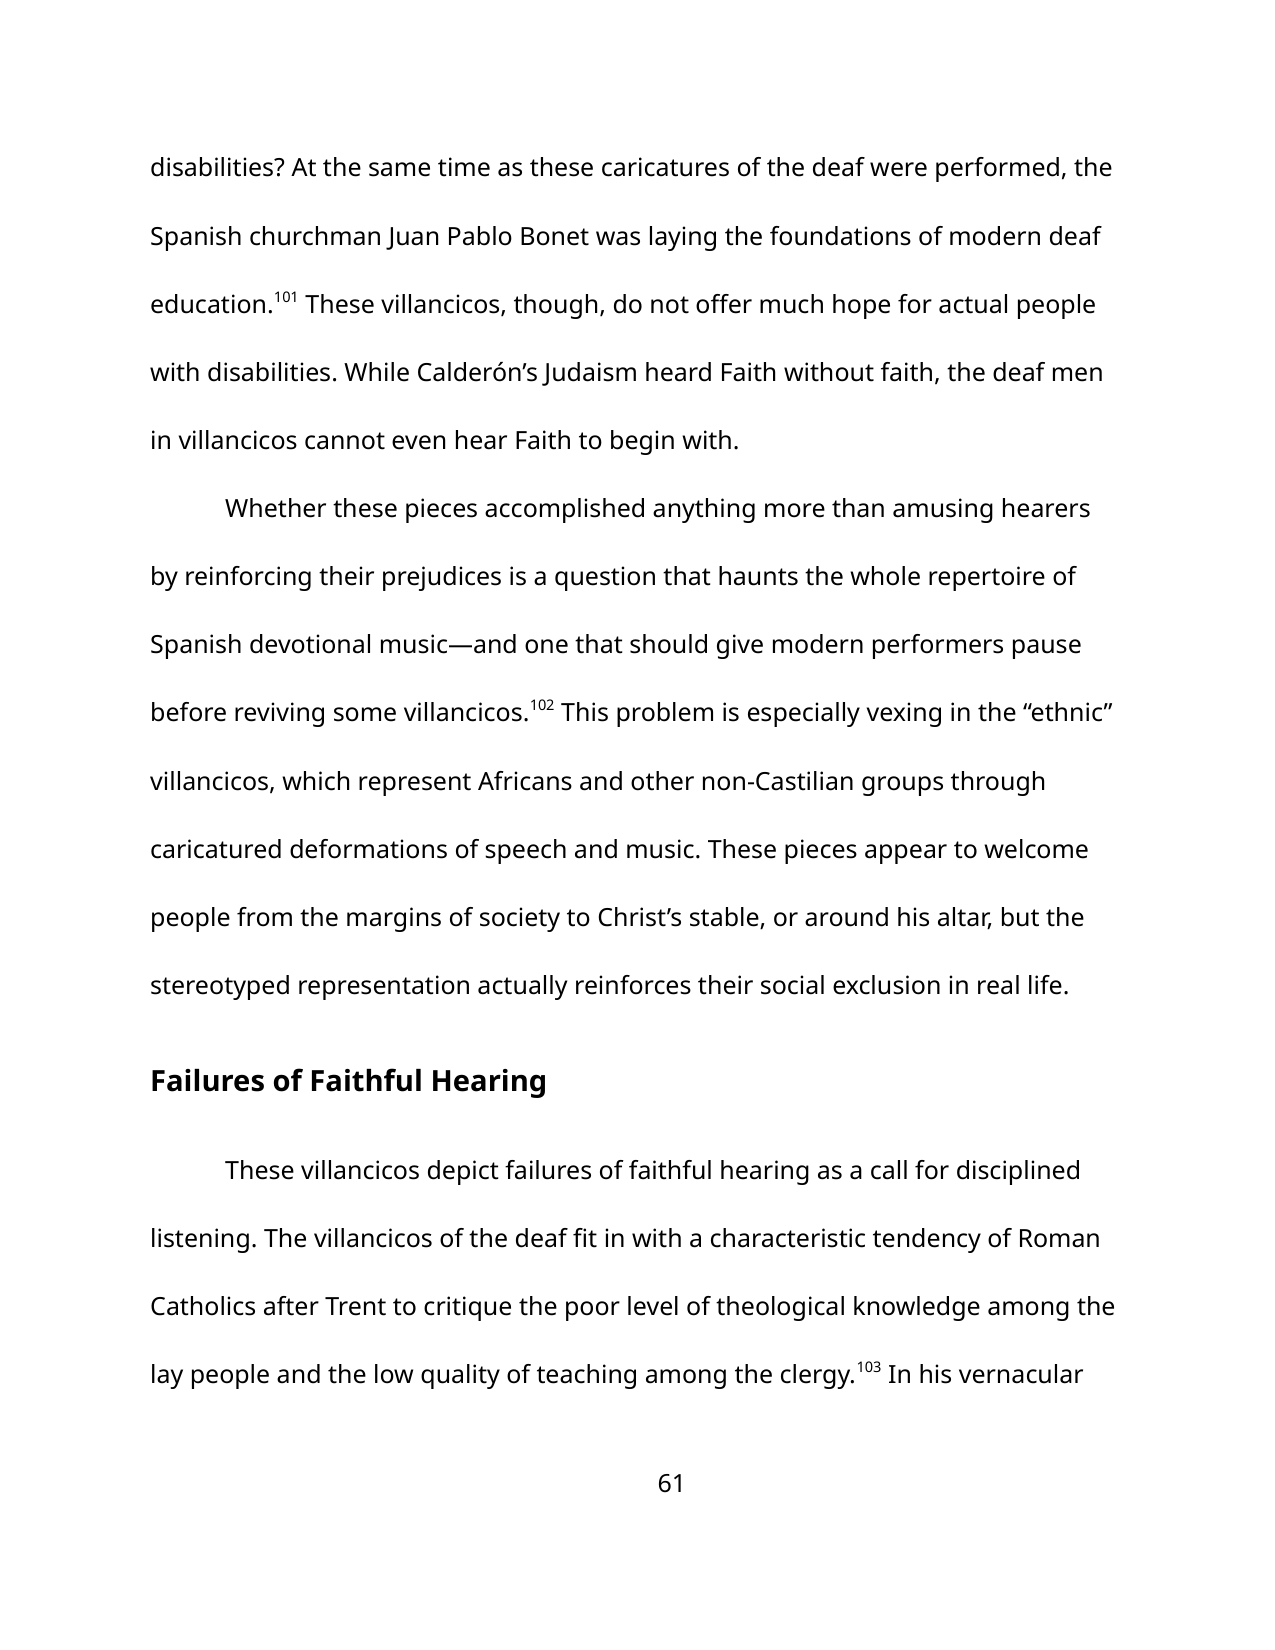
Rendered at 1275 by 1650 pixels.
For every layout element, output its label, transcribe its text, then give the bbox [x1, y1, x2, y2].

text These villancicos depict failures of faithful hearing as a call for disciplined listening. The villancicos of the deaf fit in with a characteristic tendency of Roman Catholics after Trent to critique the poor level of theological knowledge among the lay people and the low quality of teaching among the clergy. In his vernacular [150, 1152, 1125, 1391]
text disabilities? At the same time as these caricatures of the deaf were performed, the Spanish churchman Juan Pablo Bonet was laying the foundations of modern deaf education. These villancicos, though, do not offer much hope for actual people with disabilities. While Calderón’s Judaism heard Faith without faith, the deaf men in villancicos cannot even hear Faith to begin with. [150, 150, 1125, 457]
text Whether these pieces accomplished anything more than amusing hearers by reinforcing their prejudices is a question that haunts the whole repertoire of Spanish devotional music—and one that should give modern performers pause before reviving some villancicos. This problem is especially vexing in the “ethnic” villancicos, which represent Africans and other non-Castilian groups through caricatured deformations of speech and music. These pieces appear to welcome people from the margins of society to Christ’s stable, or around his altar, but the stereotyped representation actually reinforces their social exclusion in real life. [150, 491, 1125, 1002]
subtitle Failures of Faithful Hearing [150, 1061, 1125, 1100]
